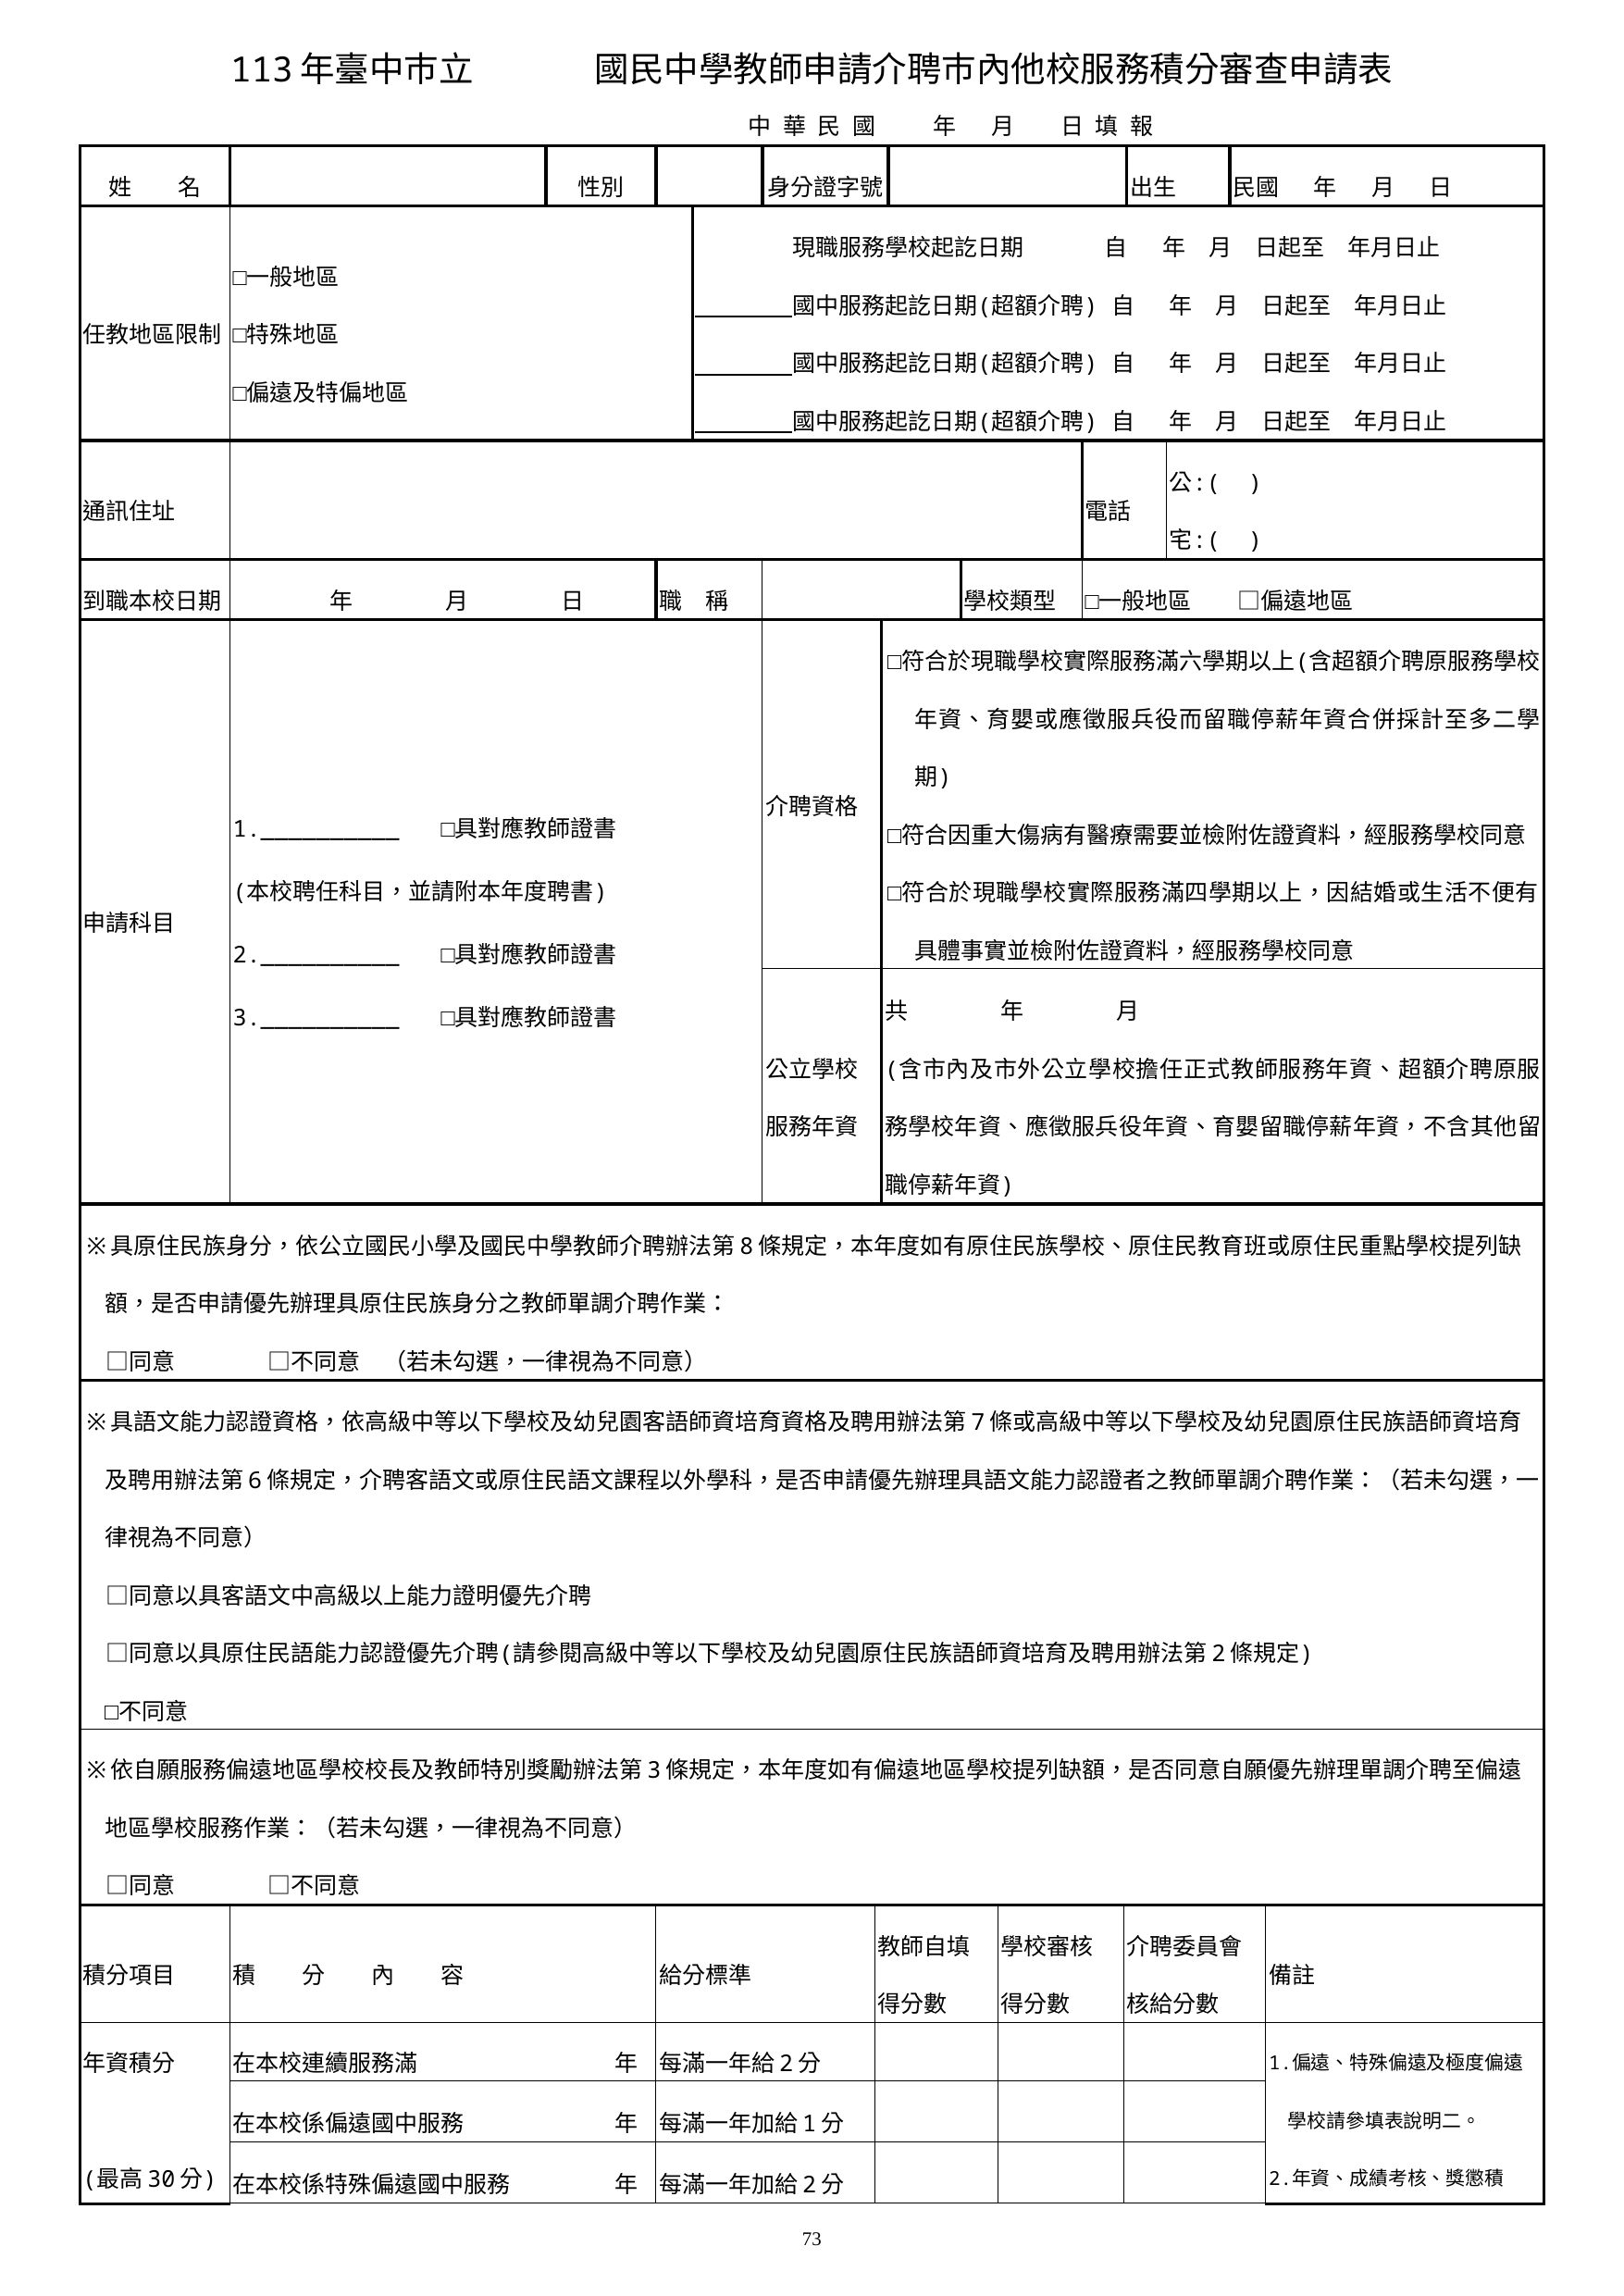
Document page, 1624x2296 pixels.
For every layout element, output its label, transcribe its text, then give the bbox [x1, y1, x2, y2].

table_cell 在本校係偏遠國中服務 年 [230, 2081, 655, 2141]
text 中 華 民 國 年 月 日 填 報 [89, 86, 1557, 144]
table_cell 備註 [1266, 1906, 1543, 2022]
table_cell 積分項目 [81, 1906, 229, 2022]
table_cell 到職本校日期 [81, 561, 229, 618]
table_cell [875, 2081, 998, 2141]
table_cell 年 月 日 [230, 561, 654, 618]
table_cell 學校類型 [962, 561, 1082, 618]
table_cell 電話 [1084, 442, 1166, 557]
table_cell 任教地區限制 [81, 207, 229, 439]
table_cell [998, 2023, 1123, 2080]
table_cell ※具原住民族身分，依公立國民小學及國民中學教師介聘辦法第8條規定，本年度如有原住民族學校、原住民教育班或原住民重點學校提列缺額，是否申請優先辦理具原住民族身分之教師單調介聘作業： □同意 □不同意 （若未勾選，一律視為不同意） [81, 1206, 1543, 1379]
table_cell [875, 2142, 998, 2202]
table_cell ※依自願服務偏遠地區學校校長及教師特別獎勵辦法第3條規定，本年度如有偏遠地區學校提列缺額，是否同意自願優先辦理單調介聘至偏遠地區學校服務作業：（若未勾選，一律視為不同意） □同意 □不同意 [81, 1730, 1543, 1904]
table_header 性別 [548, 147, 654, 205]
table_cell ※具語文能力認證資格，依高級中等以下學校及幼兒園客語師資培育資格及聘用辦法第7條或高級中等以下學校及幼兒園原住民族語師資培育及聘用辦法第6條規定，介聘客語文或原住民語文課程以外學科，是否申請優先辦理具語文能力認證者之教師單調介聘作業：（若未勾選，一律視為不同意） □同意以具客語文中高級以上能力證明優先介聘 □同意以具原住民語能力認證優先介聘(請參閱高級中等以下學校及幼兒園原住民族語師資培育及聘用辦法第2條規定) □不同意 [81, 1382, 1543, 1729]
table_cell [1124, 2081, 1265, 2141]
table_header 出生 [1128, 147, 1228, 205]
table_cell [998, 2081, 1123, 2141]
table_cell 1.偏遠、特殊偏遠及極度偏遠學校請參填表說明二。 2.年資、成績考核、獎懲積 [1266, 2023, 1543, 2202]
table_header [658, 147, 761, 205]
table_header 姓 名 [81, 147, 229, 205]
table_cell [762, 561, 960, 618]
table_cell [998, 2142, 1123, 2202]
table_cell 年資積分 (最高30分) [81, 2023, 229, 2202]
table_cell 給分標準 [656, 1906, 874, 2022]
table_cell 在本校連續服務滿 年 [230, 2023, 655, 2080]
table_cell 共 年 月 (含市內及市外公立學校擔任正式教師服務年資、超額介聘原服務學校年資、應徵服兵役年資、育嬰留職停薪年資，不含其他留職停薪年資) [883, 969, 1543, 1202]
table_cell 介聘資格 [762, 621, 880, 968]
table_cell 介聘委員會 核給分數 [1124, 1906, 1265, 2022]
table_cell 學校審核 得分數 [998, 1906, 1123, 2022]
table_cell 職 稱 [658, 561, 762, 618]
table_cell 每滿一年加給1分 [656, 2081, 874, 2141]
table_cell 積 分 內 容 [230, 1906, 655, 2022]
table_header 身分證字號 [764, 147, 886, 205]
table_cell 在本校係特殊偏遠國中服務 年 [230, 2142, 655, 2202]
table_cell 每滿一年給2分 [656, 2023, 874, 2080]
table_cell [230, 442, 1081, 557]
table_cell 每滿一年加給2分 [656, 2142, 874, 2202]
table_cell □一般地區 □偏遠地區 [1083, 561, 1543, 618]
table_cell [1124, 2142, 1265, 2202]
table_cell □符合於現職學校實際服務滿六學期以上(含超額介聘原服務學校年資、育嬰或應徵服兵役而留職停薪年資合併採計至多二學期) □符合因重大傷病有醫療需要並檢附佐證資料，經服務學校同意 □符合於現職學校實際服務滿四學期以上，因結婚或生活不便有具體事實並檢附佐證資料，經服務學校同意 [883, 621, 1543, 968]
table_cell 教師自填 得分數 [875, 1906, 998, 2022]
table_cell □一般地區 □特殊地區 □偏遠及特偏地區 [230, 207, 691, 439]
table_cell 公:( ) 宅:( ) [1167, 442, 1543, 557]
subtitle 113年臺中巿立 國民中學教師申請介聘巿內他校服務積分審查申請表 [66, 29, 1557, 86]
table_cell [1124, 2023, 1265, 2080]
table_cell 通訊住址 [81, 442, 229, 557]
table_cell 公立學校服務年資 [762, 969, 880, 1202]
table_cell 1.__________ □具對應教師證書 (本校聘任科目，並請附本年度聘書) 2.__________ □具對應教師證書 3.__________ □具對應教師證書 [230, 621, 762, 1202]
table_header [890, 147, 1125, 205]
table_header [231, 147, 544, 205]
table_cell 現職服務學校起訖日期 自 年 月 日起至 年月日止 國中服務起訖日期(超額介聘) 自 年 月 日起至 年月日止 國中服務起訖日期(超額介聘) 自 年 月 日起至 年月日止 國中服務起訖日期(超額介聘) 自 年 月 日起至 年月日止 [694, 207, 1543, 439]
table_header 民國 年 月 日 [1232, 147, 1543, 205]
table_cell 申請科目 [81, 621, 229, 1202]
table_cell [875, 2023, 998, 2080]
